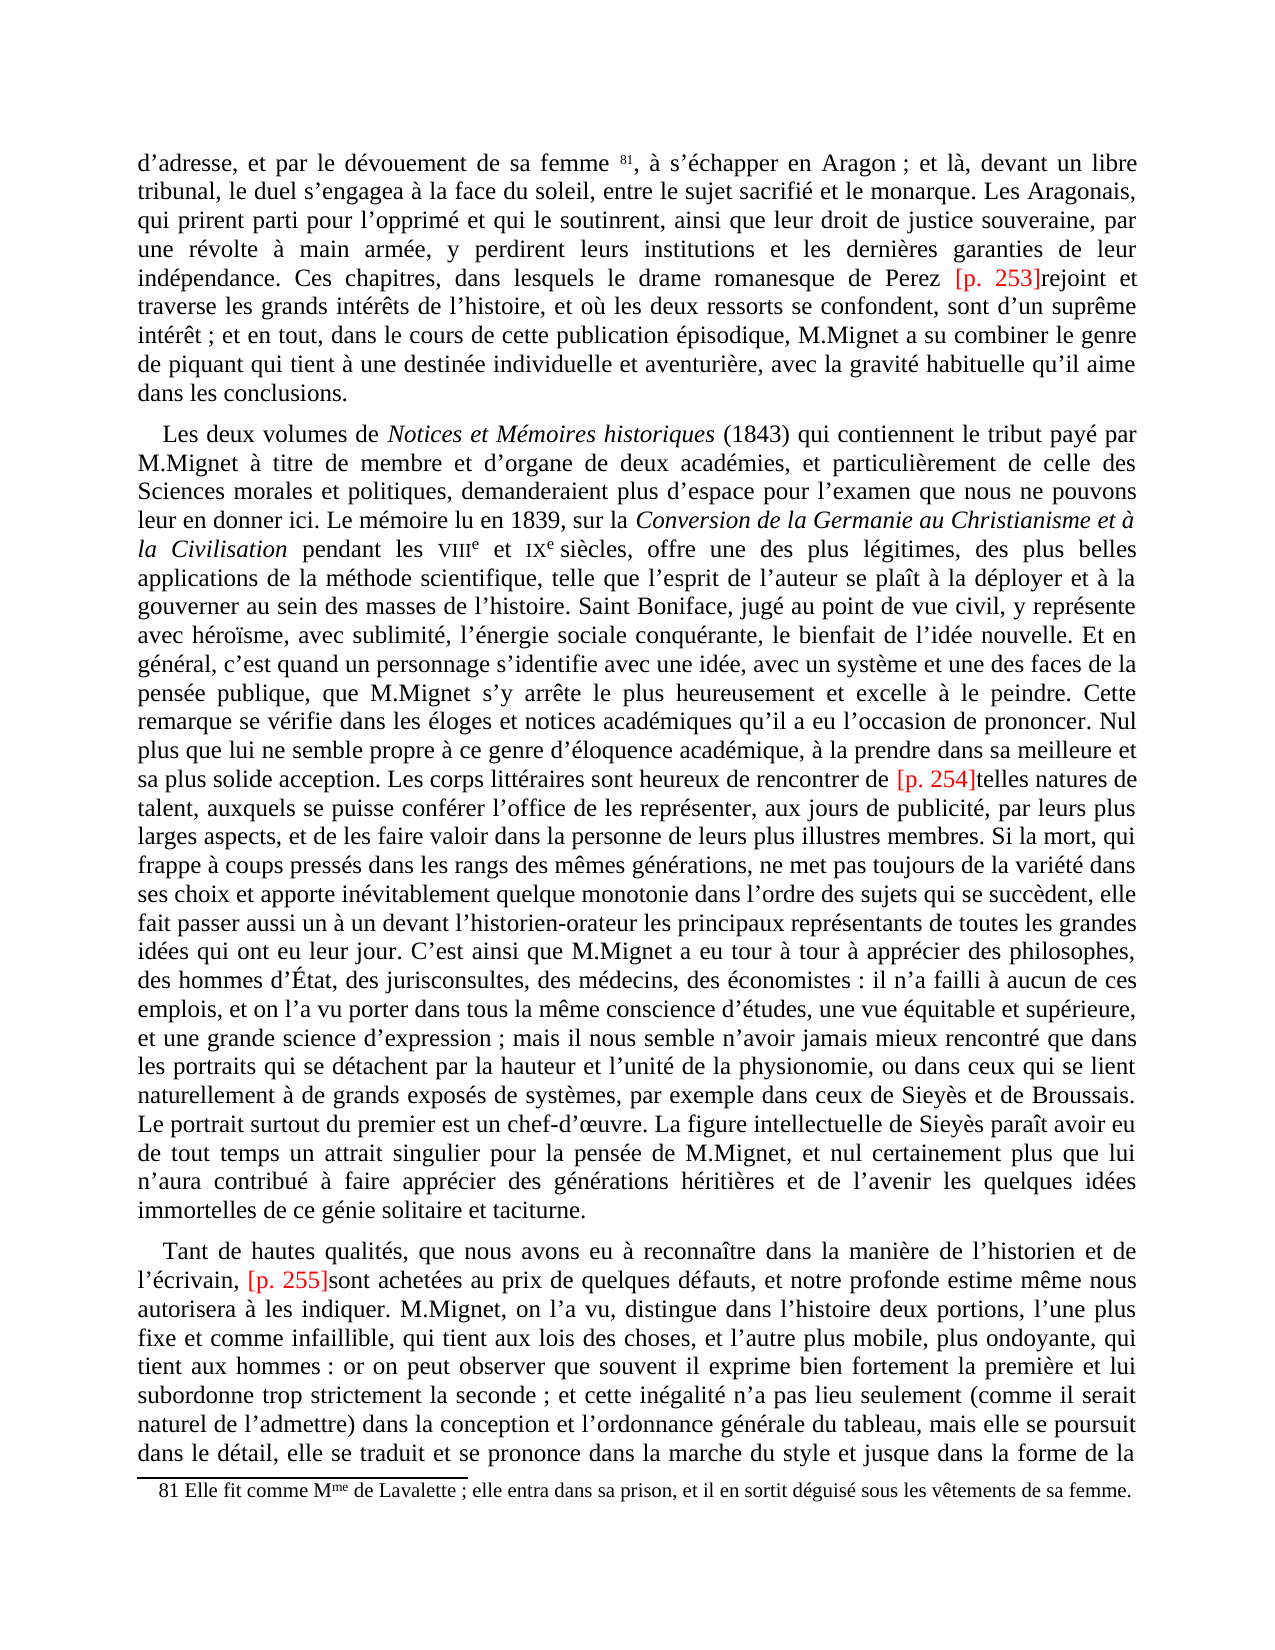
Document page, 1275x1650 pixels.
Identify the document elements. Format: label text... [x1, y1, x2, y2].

text d’adresse, et par le dévouement de sa femme , à s’échapper en Aragon ; et là, devant un libre tribunal, le duel s’engagea à la face du soleil, entre le sujet sacrifié et le monarque. Les Aragonais, qui prirent parti pour l’opprimé et qui le soutinrent, ainsi que leur droit de justice souveraine, par une révolte à main armée, y perdirent leurs institutions et les dernières garanties de leur indépendance. Ces chapitres, dans lesquels le drame romanesque de Perez [p. 253]rejoint et traverse les grands intérêts de l’histoire, et où les deux ressorts se confondent, sont d’un suprême intérêt ; et en tout, dans le cours de cette publication épisodique, M.Mignet a su combiner le genre de piquant qui tient à une destinée individuelle et aventurière, avec la gravité habituelle qu’il aime dans les conclusions. [137, 148, 1137, 406]
text Elle fit comme Mme de Lavalette ; elle entra dans sa prison, et il en sortit déguisé sous les vêtements de sa femme. [137, 1478, 1137, 1502]
text Tant de hautes qualités, que nous avons eu à reconnaître dans la manière de l’historien et de l’écrivain, [p. 255]sont achetées au prix de quelques défauts, et notre profonde estime même nous autorisera à les indiquer. M.Mignet, on l’a vu, distingue dans l’histoire deux portions, l’une plus fixe et comme infaillible, qui tient aux lois des choses, et l’autre plus mobile, plus ondoyante, qui tient aux hommes : or on peut observer que souvent il exprime bien fortement la première et lui subordonne trop strictement la seconde ; et cette inégalité n’a pas lieu seulement (comme il serait naturel de l’admettre) dans la conception et l’ordonnance générale du tableau, mais elle se poursuit dans le détail, elle se traduit et se prononce dans la marche du style et jusque dans la forme de la [137, 1236, 1137, 1466]
text Les deux volumes de Notices et Mémoires historiques (1843) qui contiennent le tribut payé par M.Mignet à titre de membre et d’organe de deux académies, et particulièrement de celle des Sciences morales et politiques, demanderaient plus d’espace pour l’examen que nous ne pouvons leur en donner ici. Le mémoire lu en 1839, sur la Conversion de la Germanie au Christianisme et à la Civilisation pendant les viiie et ixe siècles, offre une des plus légitimes, des plus belles applications de la méthode scientifique, telle que l’esprit de l’auteur se plaît à la déployer et à la gouverner au sein des masses de l’histoire. Saint Boniface, jugé au point de vue civil, y représente avec héroïsme, avec sublimité, l’énergie sociale conquérante, le bienfait de l’idée nouvelle. Et en général, c’est quand un personnage s’identifie avec une idée, avec un système et une des faces de la pensée publique, que M.Mignet s’y arrête le plus heureusement et excelle à le peindre. Cette remarque se vérifie dans les éloges et notices académiques qu’il a eu l’occasion de prononcer. Nul plus que lui ne semble propre à ce genre d’éloquence académique, à la prendre dans sa meilleure et sa plus solide acception. Les corps littéraires sont heureux de rencontrer de [p. 254]telles natures de talent, auxquels se puisse conférer l’office de les représenter, aux jours de publicité, par leurs plus larges aspects, et de les faire valoir dans la personne de leurs plus illustres membres. Si la mort, qui frappe à coups pressés dans les rangs des mêmes générations, ne met pas toujours de la variété dans ses choix et apporte inévitablement quelque monotonie dans l’ordre des sujets qui se succèdent, elle fait passer aussi un à un devant l’historien-orateur les principaux représentants de toutes les grandes idées qui ont eu leur jour. C’est ainsi que M.Mignet a eu tour à tour à apprécier des philosophes, des hommes d’État, des jurisconsultes, des médecins, des économistes : il n’a failli à aucun de ces emplois, et on l’a vu porter dans tous la même conscience d’études, une vue équitable et supérieure, et une grande science d’expression ; mais il nous semble n’avoir jamais mieux rencontré que dans les portraits qui se détachent par la hauteur et l’unité de la physionomie, ou dans ceux qui se lient naturellement à de grands exposés de systèmes, par exemple dans ceux de Sieyès et de Broussais. Le portrait surtout du premier est un chef-d’œuvre. La figure intellectuelle de Sieyès paraît avoir eu de tout temps un attrait singulier pour la pensée de M.Mignet, et nul certainement plus que lui n’aura contribué à faire apprécier des générations héritières et de l’avenir les quelques idées immortelles de ce génie solitaire et taciturne. [137, 419, 1137, 1224]
